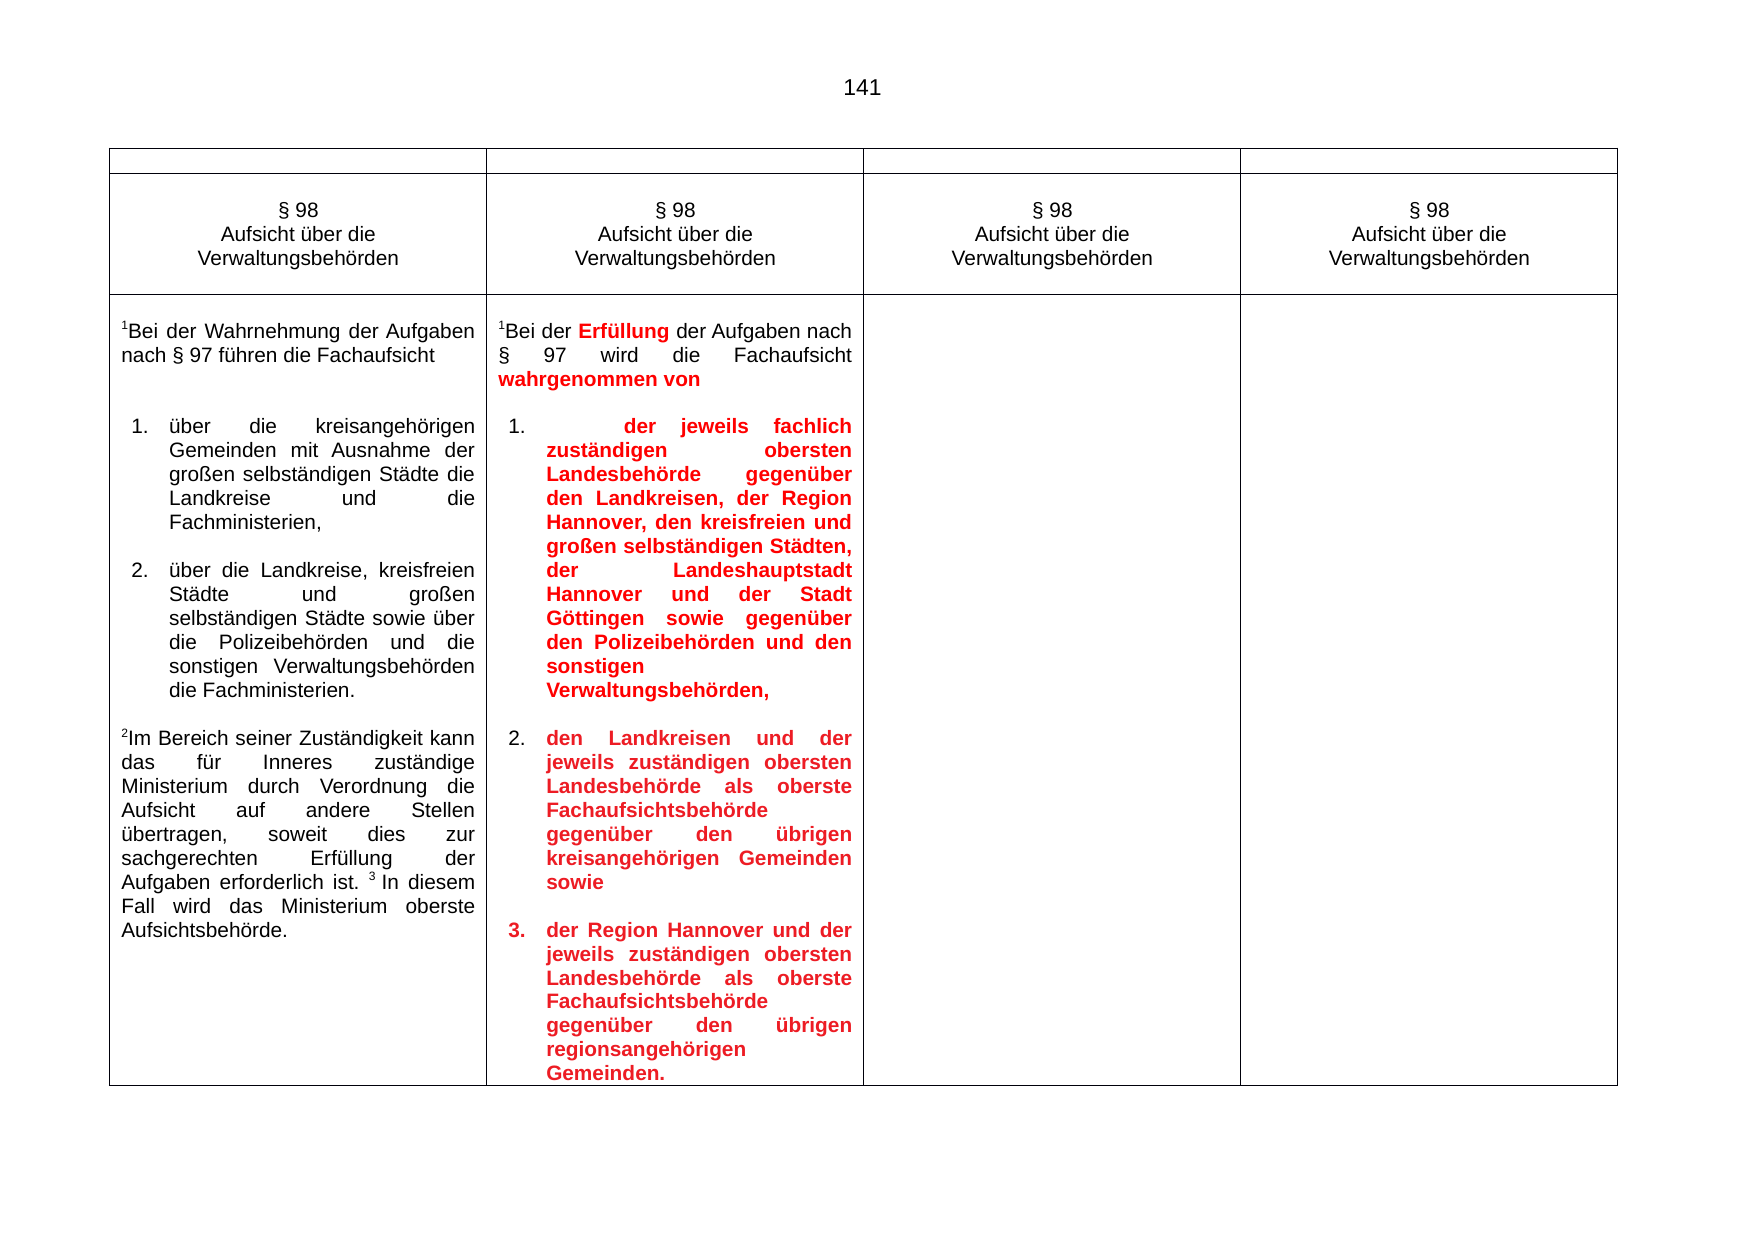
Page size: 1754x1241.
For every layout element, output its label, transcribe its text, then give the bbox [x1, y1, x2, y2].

table_cell § 98 Aufsicht über die Verwaltungsbehörden [1241, 174, 1617, 293]
table_cell [864, 149, 1240, 173]
table_cell [110, 149, 486, 173]
table_cell § 98 Aufsicht über die Verwaltungsbehörden [110, 174, 486, 293]
table_cell 1Bei der Erfüllung der Aufgaben nach § 97 wird die Fachaufsicht wahrgenommen von 1. der jeweils fachlich zuständigen obersten Landesbehörde gegenüber den Landkreisen, der Region Hannover, den kreisfreien und großen selbständigen Städten, der Landeshauptstadt Hannover und der Stadt Göttingen sowie gegenüber den Polizeibehörden und den sonstigen Verwaltungsbehörden, 2. den Landkreisen und der jeweils zuständigen obersten Landesbehörde als oberste Fachaufsichtsbehörde gegenüber den übrigen kreisangehörigen Gemeinden sowie 3. der Region Hannover und der jeweils zuständigen obersten Landesbehörde als oberste Fachaufsichtsbehörde gegenüber den übrigen regionsangehörigen Gemeinden. [487, 295, 863, 1085]
table_cell [1241, 295, 1617, 1085]
table_cell 1Bei der Wahrnehmung der Aufgaben nach § 97 führen die Fachaufsicht 1. über die kreisangehörigen Gemeinden mit Ausnahme der großen selbständigen Städte die Landkreise und die Fachministerien, 2. über die Landkreise, kreisfreien Städte und großen selbständigen Städte sowie über die Polizeibehörden und die sonstigen Verwaltungsbehörden die Fachministerien. 2Im Bereich seiner Zuständigkeit kann das für Inneres zuständige Ministerium durch Verordnung die Aufsicht auf andere Stellen übertragen, soweit dies zur sachgerechten Erfüllung der Aufgaben erforderlich ist. 3 In diesem Fall wird das Ministerium oberste Aufsichtsbehörde. [110, 295, 486, 1085]
table_cell [864, 295, 1240, 1085]
table_cell § 98 Aufsicht über die Verwaltungsbehörden [487, 174, 863, 293]
table_cell [487, 149, 863, 173]
table_cell [1241, 149, 1617, 173]
table_cell § 98 Aufsicht über die Verwaltungsbehörden [864, 174, 1240, 293]
